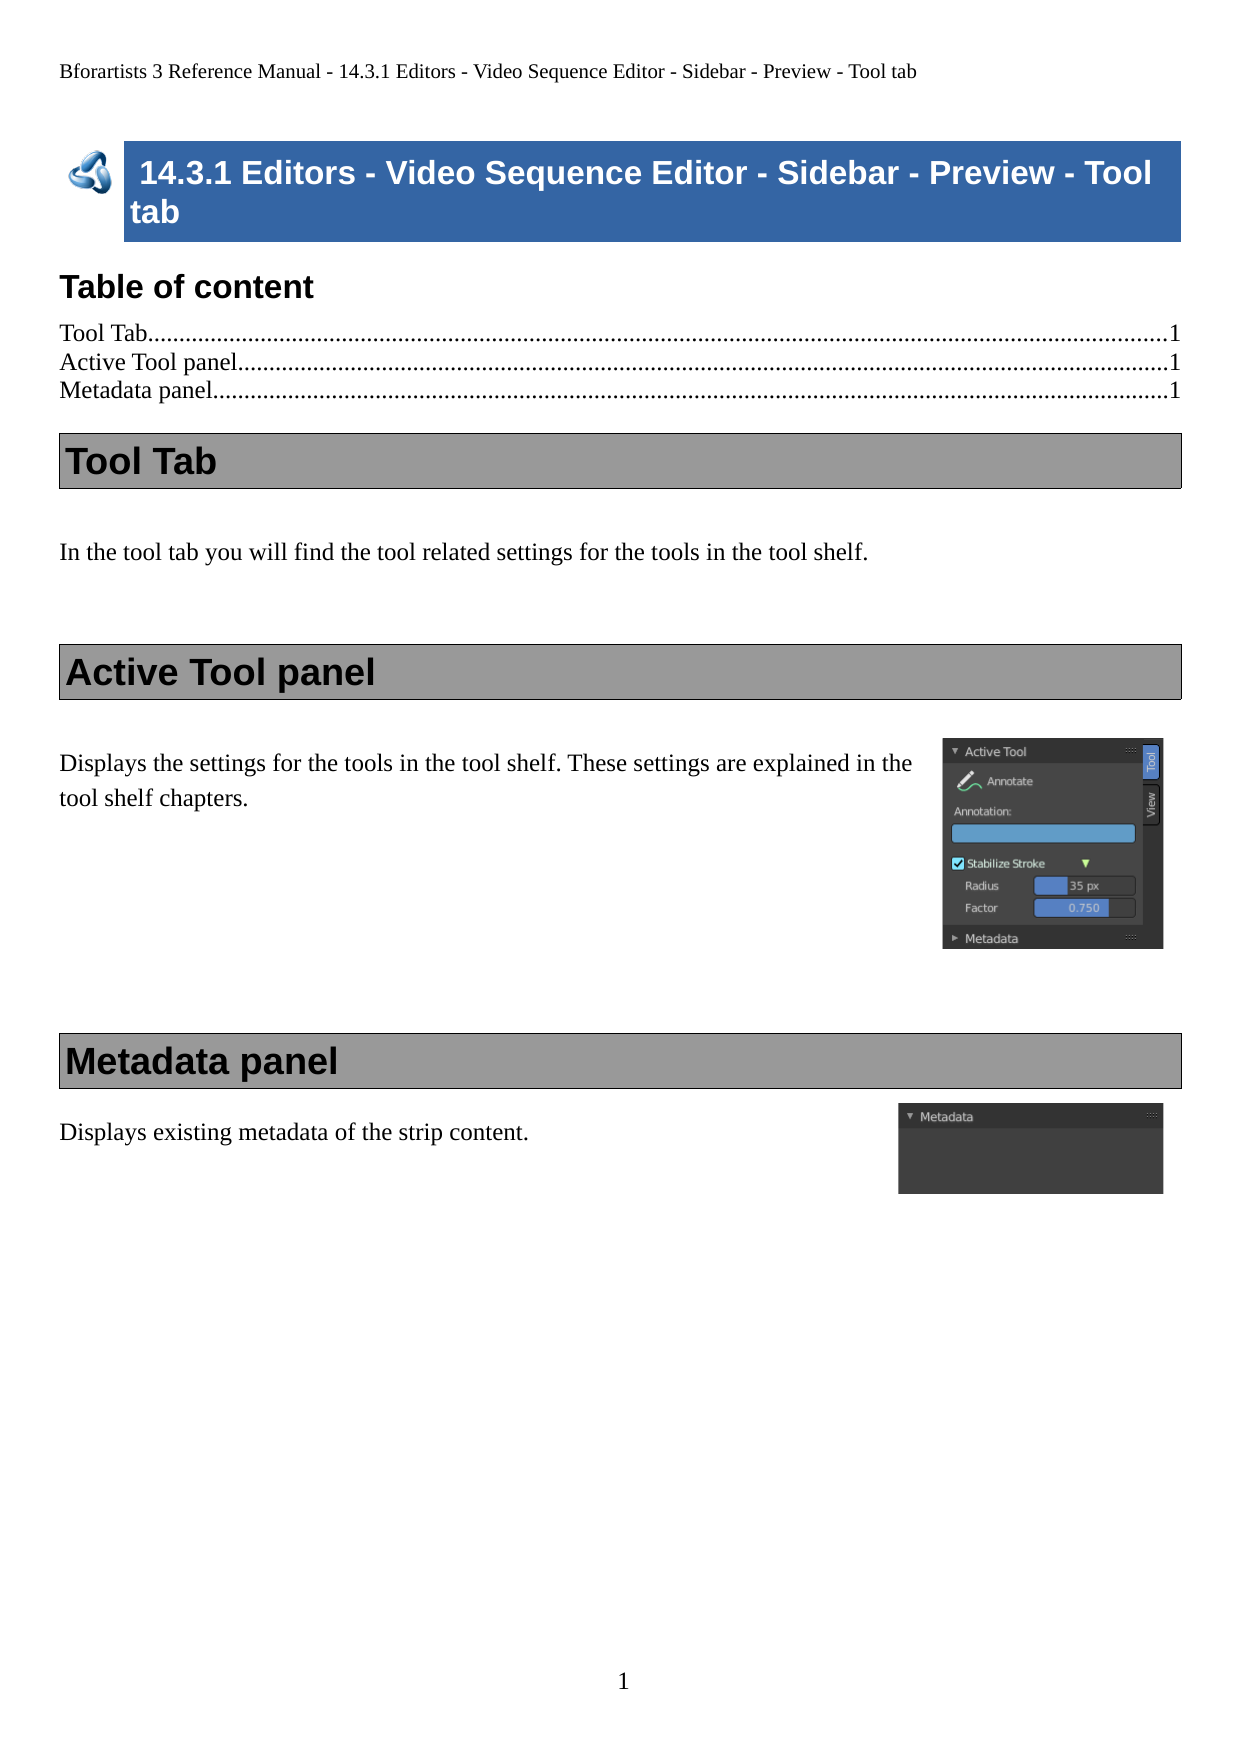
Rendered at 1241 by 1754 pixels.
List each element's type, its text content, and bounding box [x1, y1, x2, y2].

text Metadata panel 1 [59, 375, 1181, 404]
picture [942, 738, 1164, 949]
subtitle Table of content [59, 267, 1181, 305]
text Active Tool panel 1 [59, 347, 1181, 375]
text Tool Tab 1 [59, 318, 1181, 347]
table_header Metadata panel [60, 1034, 1181, 1088]
text Displays existing metadata of the strip content. [59, 1117, 898, 1146]
picture [65, 147, 114, 197]
text In the tool tab you will find the tool related settings for the tools in the tool shelf. [59, 537, 1181, 566]
table_header Active Tool panel [60, 645, 1181, 699]
table_header Tool Tab [60, 434, 1181, 488]
picture [898, 1103, 1164, 1194]
table_header [59, 141, 124, 242]
text Displays the settings for the tools in the tool shelf. These settings are explained in the tool shelf chapters. [59, 748, 942, 811]
table_header 14.3.1 Editors - Video Sequence Editor - Sidebar - Preview - Tool tab [124, 141, 1181, 242]
